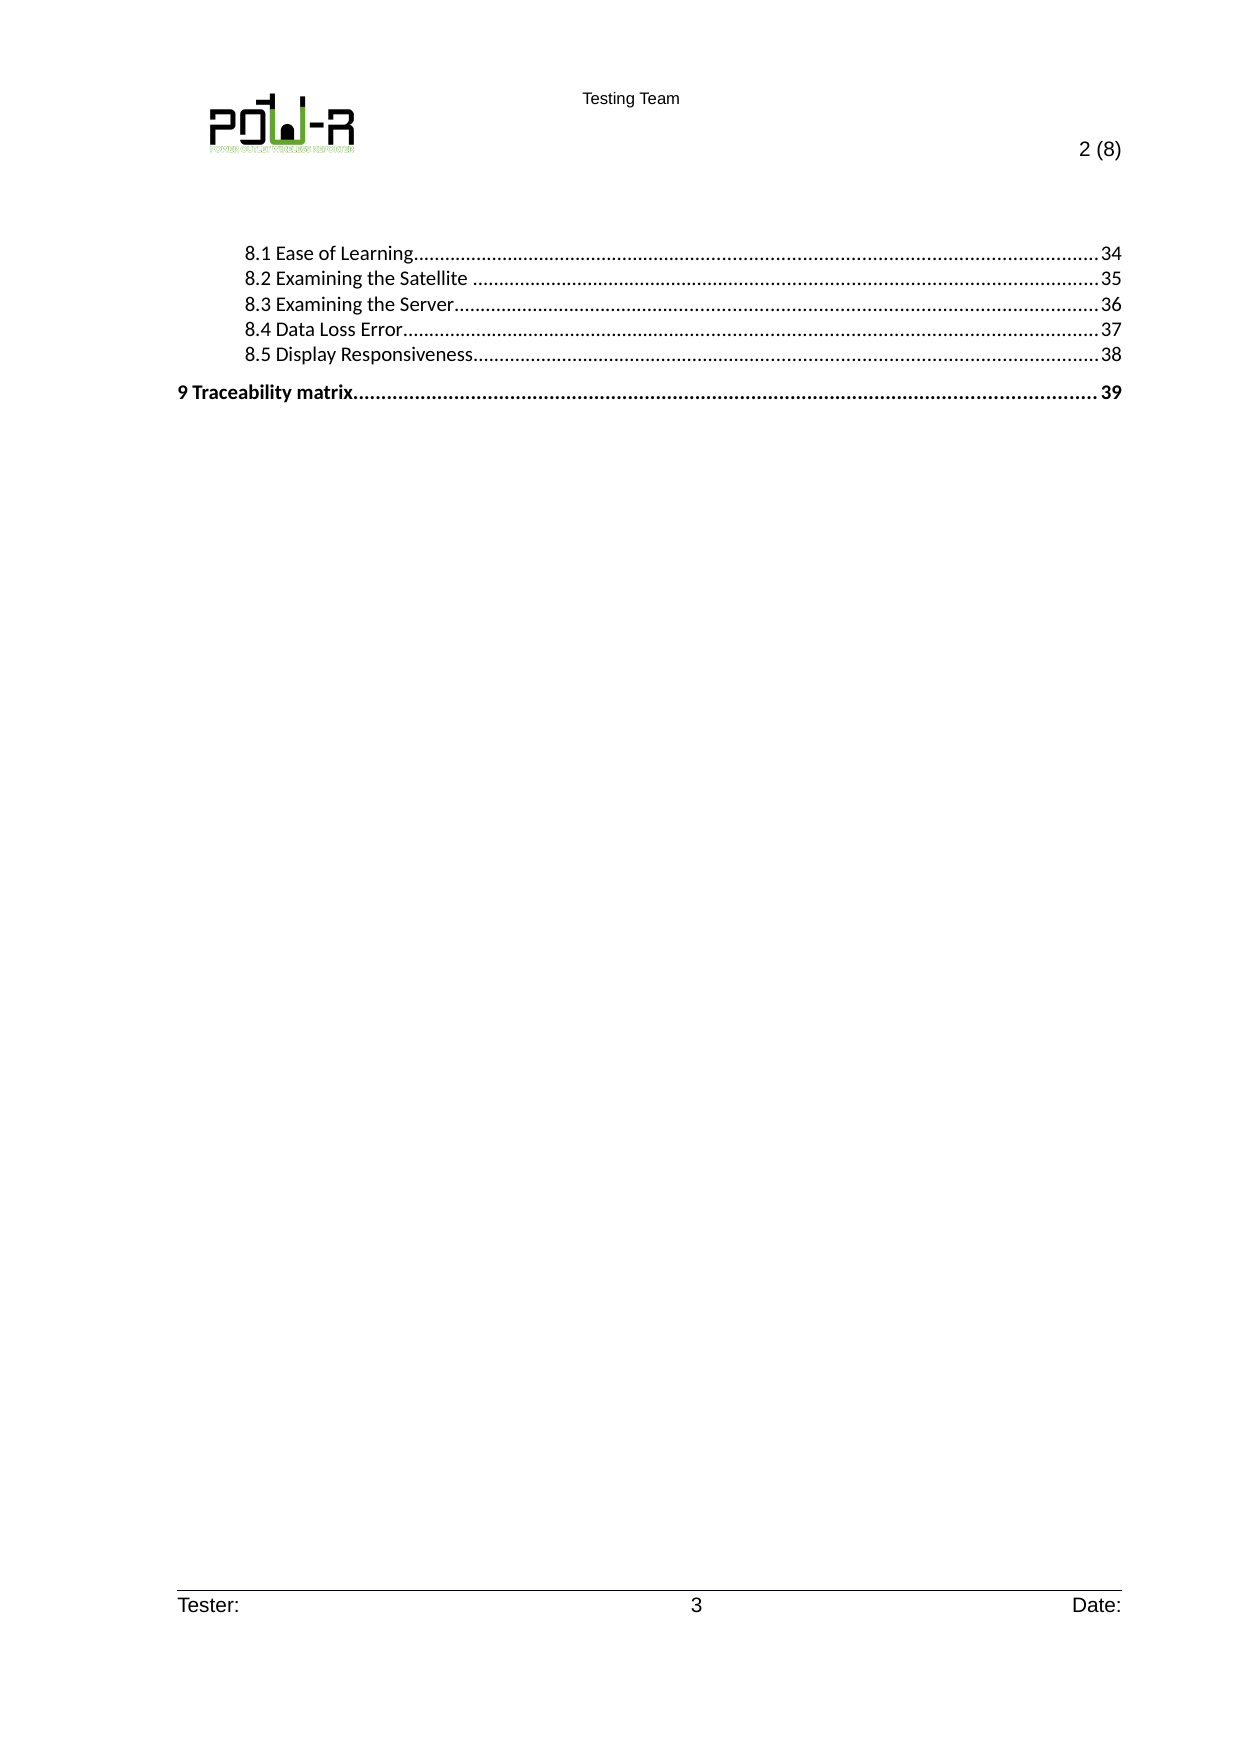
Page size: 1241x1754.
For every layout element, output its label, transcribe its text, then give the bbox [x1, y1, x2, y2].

text 8.3 Examining the Server 36 [244, 291, 1122, 316]
text 8.1 Ease of Learning 34 [244, 240, 1122, 265]
text 8.2 Examining the Satellite 35 [244, 265, 1122, 291]
text 8.5 Display Responsiveness 38 [244, 342, 1122, 367]
text 9 Traceability matrix 39 [177, 379, 1122, 405]
picture [206, 88, 358, 157]
text 8.4 Data Loss Error 37 [244, 316, 1122, 342]
